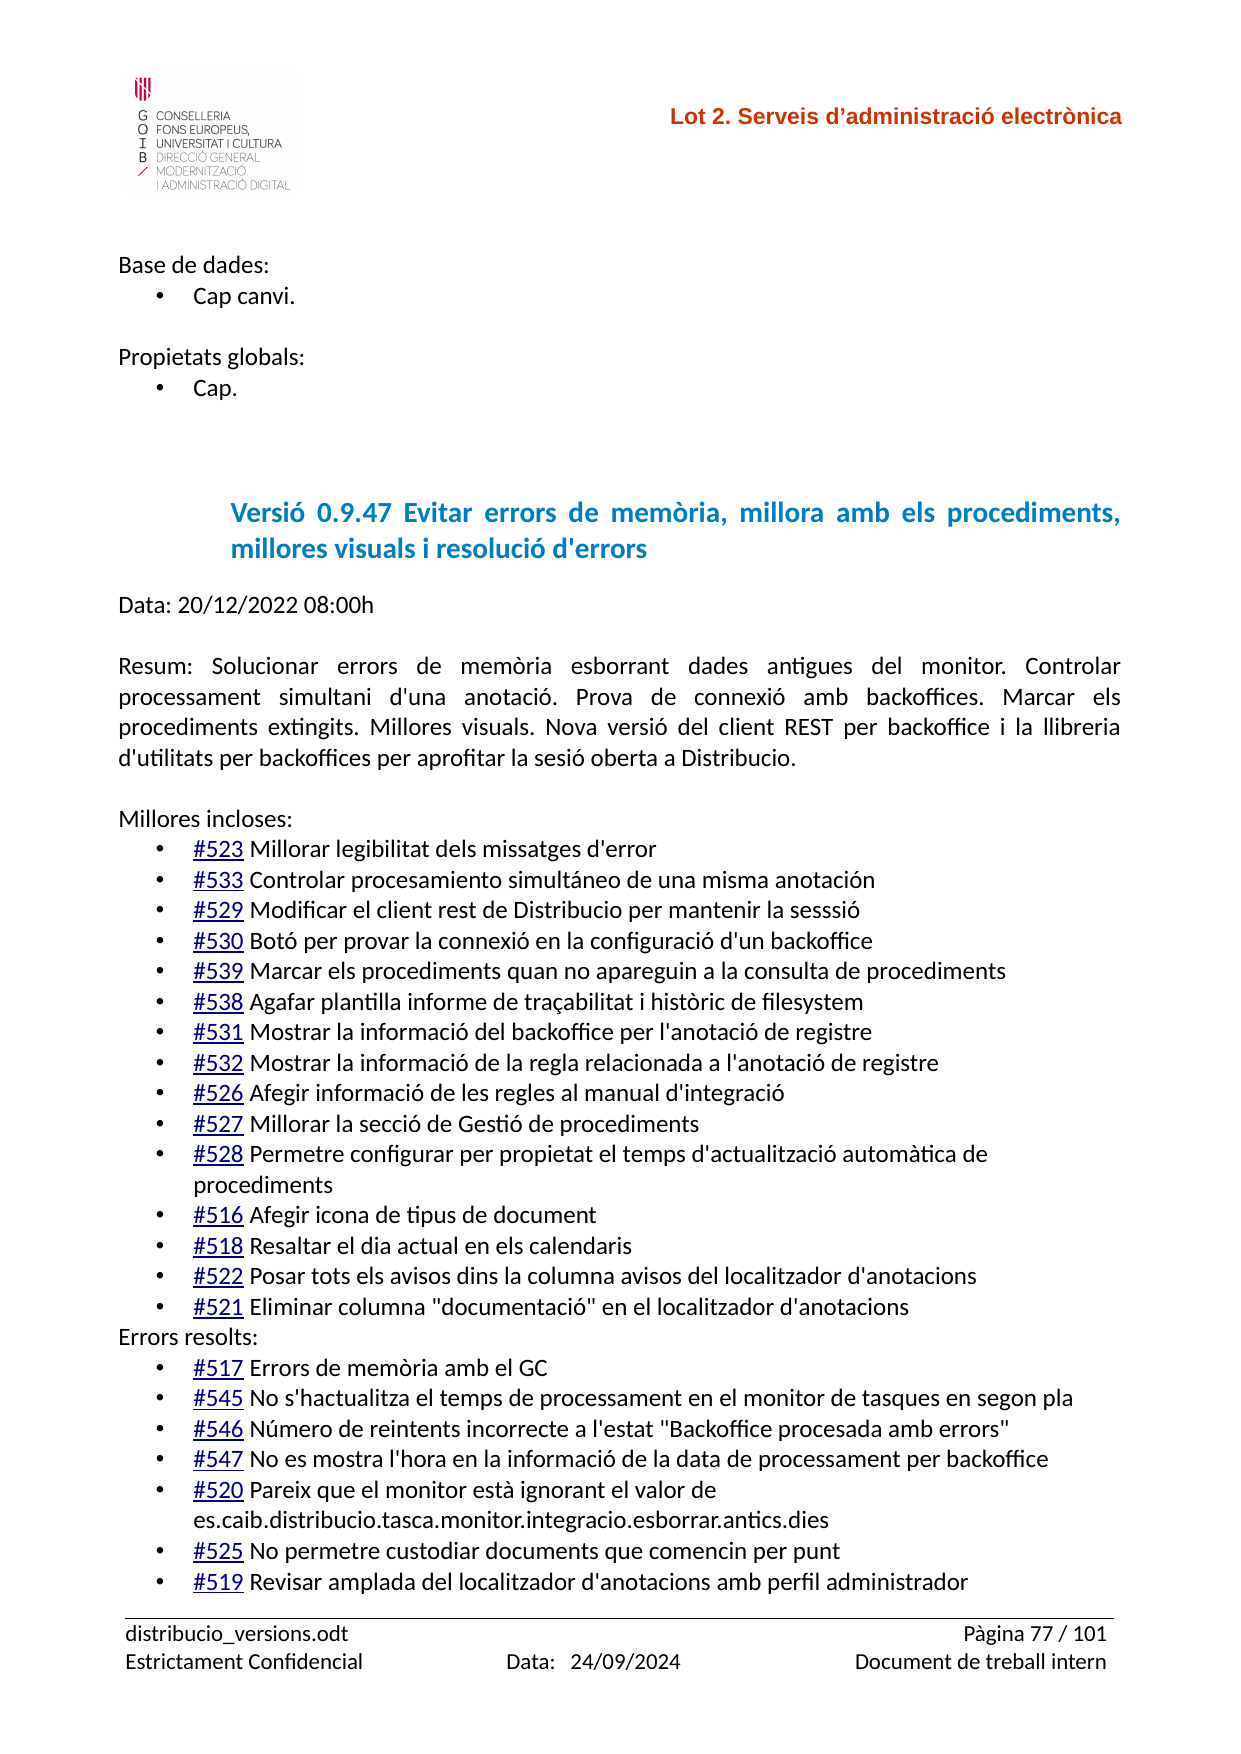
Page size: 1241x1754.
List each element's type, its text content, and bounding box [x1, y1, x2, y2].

list #539 Marcar els procediments quan no apareguin a la consulta de procediments [156, 955, 1122, 986]
list #516 Afegir icona de tipus de document [156, 1199, 1122, 1230]
list #519 Revisar amplada del localitzador d'anotacions amb perfil administrador [156, 1566, 1122, 1596]
text Propietats globals: [118, 341, 1122, 372]
list #523 Millorar legibilitat dels missatges d'error [156, 833, 1122, 864]
list #517 Errors de memòria amb el GC [156, 1352, 1122, 1383]
list #525 No permetre custodiar documents que comencin per punt [156, 1535, 1122, 1566]
list #533 Controlar procesamiento simultáneo de una misma anotación [156, 864, 1122, 894]
list #520 Pareix que el monitor està ignorant el valor de es.caib.distribucio.tasca.monitor.integracio.esborrar.antics.dies [156, 1474, 1122, 1535]
list #546 Número de reintents incorrecte a l'estat "Backoffice procesada amb errors" [156, 1413, 1122, 1444]
list #526 Afegir informació de les regles al manual d'integració [156, 1077, 1122, 1108]
subtitle Versió 0.9.47 Evitar errors de memòria, millora amb els procediments, millores visuals i resolució d'errors [153, 494, 1122, 565]
list #527 Millorar la secció de Gestió de procediments [156, 1108, 1122, 1138]
text Resum: Solucionar errors de memòria esborrant dades antigues del monitor. Controlar processament simultani d'una anotació. Prova de connexió amb backoffices. Marcar els procediments extingits. Millores visuals. Nova versió del client REST per backoffice i la llibreria d'utilitats per backoffices per aprofitar la sesió oberta a Distribucio. [118, 650, 1122, 772]
list #545 No s'hactualitza el temps de processament en el monitor de tasques en segon pla [156, 1383, 1122, 1413]
list #547 No es mostra l'hora en la informació de la data de processament per backoffice [156, 1444, 1122, 1474]
list #529 Modificar el client rest de Distribucio per mantenir la sesssió [156, 894, 1122, 925]
list #532 Mostrar la informació de la regla relacionada a l'anotació de registre [156, 1047, 1122, 1077]
list #531 Mostrar la informació del backoffice per l'anotació de registre [156, 1016, 1122, 1047]
list Cap canvi. [156, 280, 1122, 311]
text Data: 20/12/2022 08:00h [118, 589, 1122, 619]
picture [126, 70, 299, 197]
list #538 Agafar plantilla informe de traçabilitat i històric de filesystem [156, 986, 1122, 1016]
list #521 Eliminar columna "documentació" en el localitzador d'anotacions [156, 1291, 1122, 1322]
text Base de dades: [118, 250, 1122, 280]
list #522 Posar tots els avisos dins la columna avisos del localitzador d'anotacions [156, 1261, 1122, 1291]
list #528 Permetre configurar per propietat el temps d'actualització automàtica de procediments [156, 1138, 1122, 1199]
text Errors resolts: [118, 1322, 1122, 1352]
list Cap. [156, 372, 1122, 402]
text Millores incloses: [118, 803, 1122, 833]
list #518 Resaltar el dia actual en els calendaris [156, 1230, 1122, 1261]
list #530 Botó per provar la connexió en la configuració d'un backoffice [156, 925, 1122, 955]
